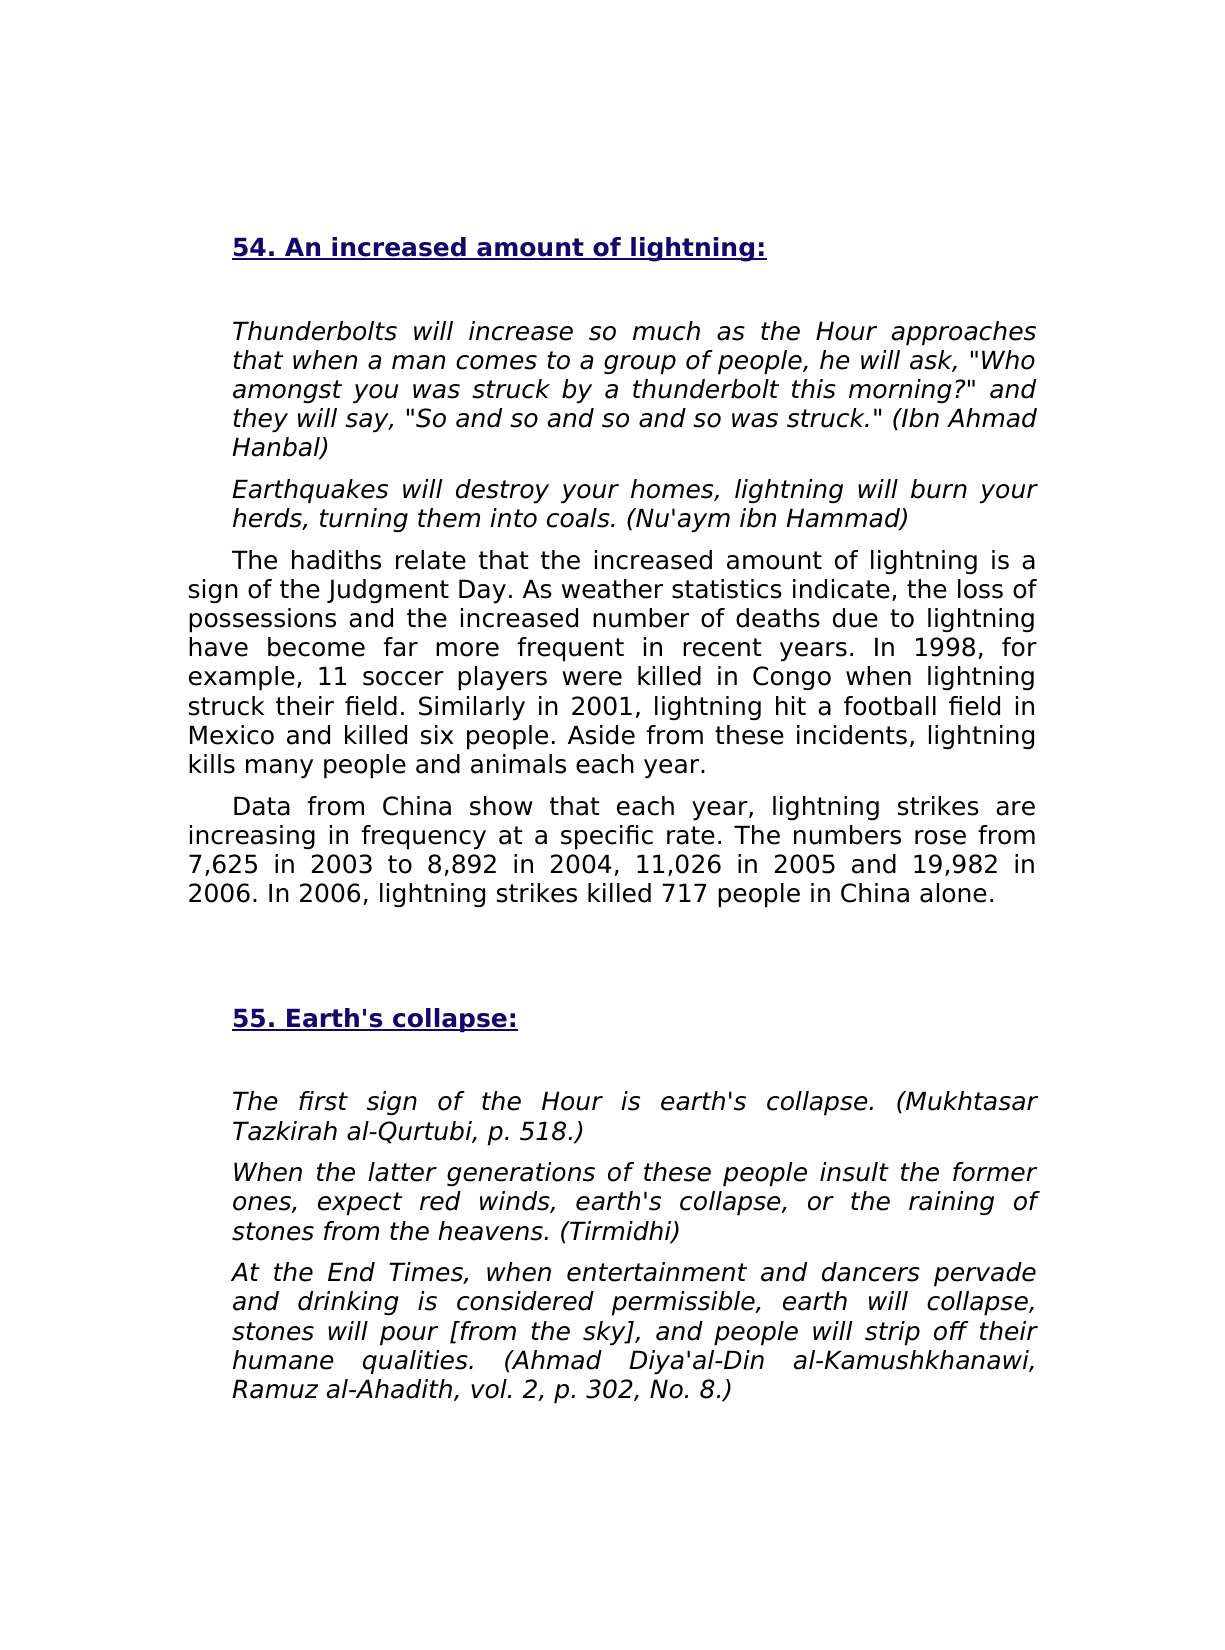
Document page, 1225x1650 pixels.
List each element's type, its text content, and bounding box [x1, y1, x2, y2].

text The first sign of the Hour is earth's collapse. (Mukhtasar Tazkirah al-Qurtubi, p. 518.) [232, 1087, 1037, 1146]
text Earthquakes will destroy your homes, lightning will burn your herds, turning them into coals. (Nu'aym ibn Hammad) [232, 475, 1037, 533]
text 54. An increased amount of lightning: [187, 233, 1037, 262]
text The hadiths relate that the increased amount of lightning is a sign of the Judgment Day. As weather statistics indicate, the loss of possessions and the increased number of deaths due to lightning have become far more frequent in recent years. In 1998, for example, 11 soccer players were killed in Congo when lightning struck their field. Similarly in 2001, lightning hit a football field in Mexico and killed six people. Aside from these incidents, lightning kills many people and animals each year. [187, 546, 1037, 779]
text At the End Times, when entertainment and dancers pervade and drinking is considered permissible, earth will collapse, stones will pour [from the sky], and people will strip off their humane qualities. (Ahmad Diya'al-Din al-Kamushkhanawi, Ramuz al-Ahadith, vol. 2, p. 302, No. 8.) [232, 1258, 1037, 1404]
text When the latter generations of these people insult the former ones, expect red winds, earth's collapse, or the raining of stones from the heavens. (Tirmidhi) [232, 1158, 1037, 1246]
text 55. Earth's collapse: [187, 1004, 1037, 1033]
text Data from China show that each year, lightning strikes are increasing in frequency at a specific rate. The numbers rose from 7,625 in 2003 to 8,892 in 2004, 11,026 in 2005 and 19,982 in 2006. In 2006, lightning strikes killed 717 people in China alone. [187, 792, 1037, 908]
text Thunderbolts will increase so much as the Hour approaches that when a man comes to a group of people, he will ask, "Who amongst you was struck by a thunderbolt this morning?" and they will say, "So and so and so and so was struck." (Ibn Ahmad Hanbal) [232, 317, 1037, 462]
